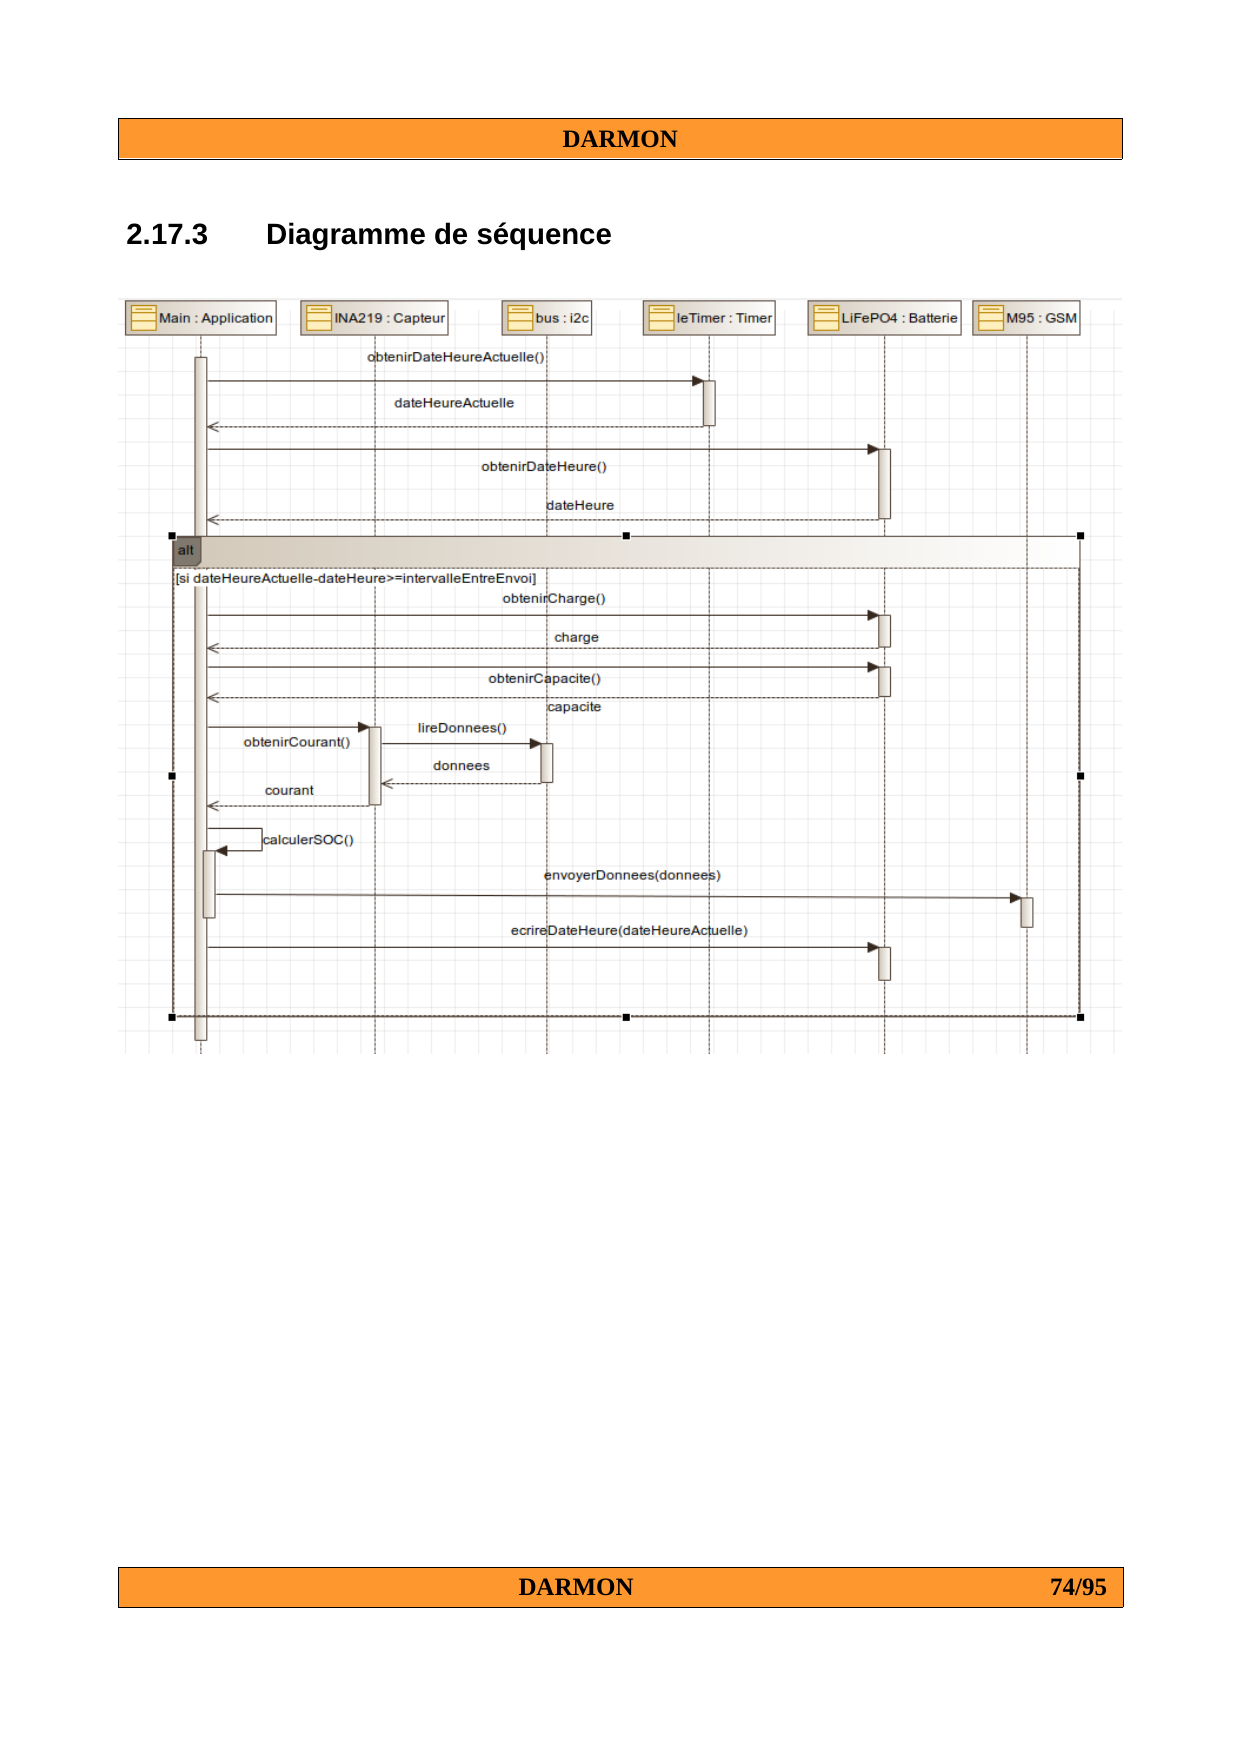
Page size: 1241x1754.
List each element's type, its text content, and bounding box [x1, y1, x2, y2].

picture [118, 298, 1123, 1054]
subtitle Diagramme de séquence [118, 217, 1122, 251]
